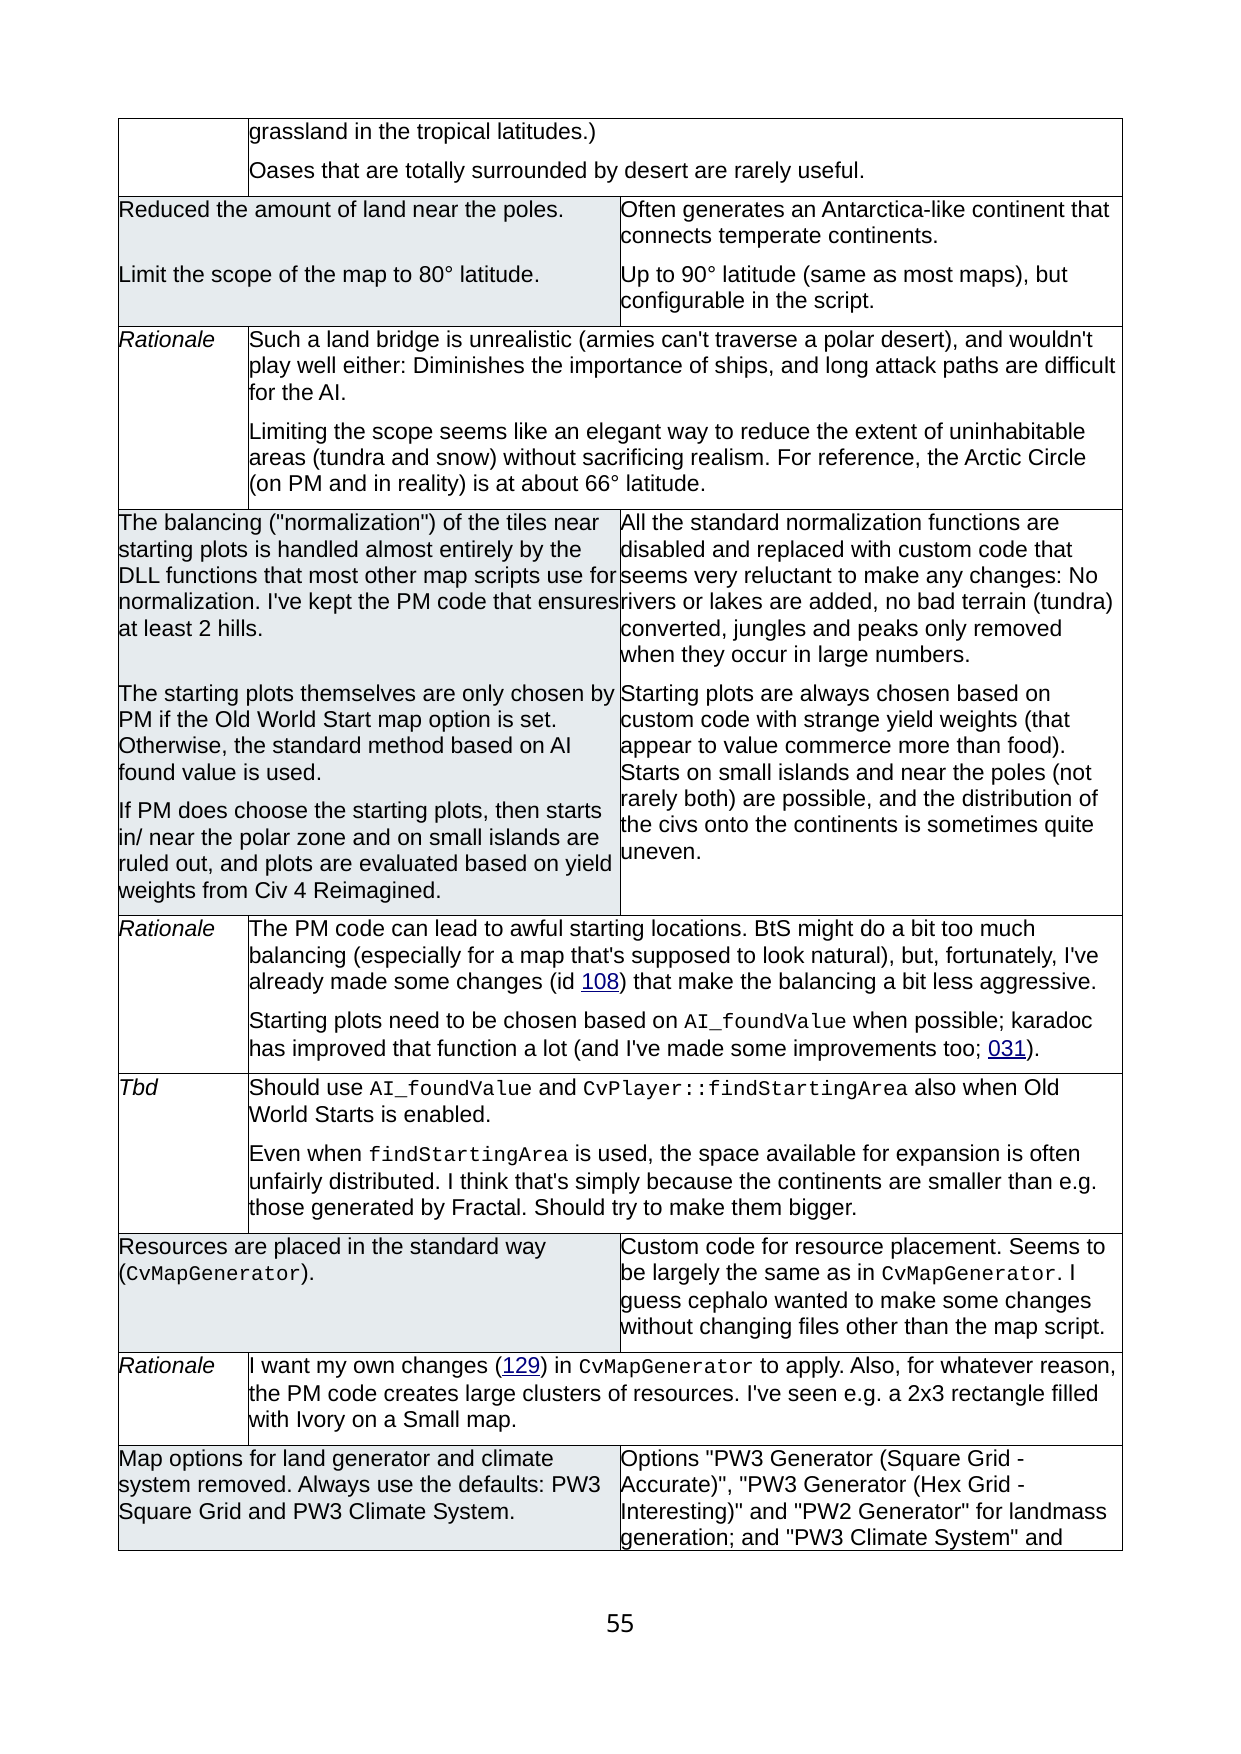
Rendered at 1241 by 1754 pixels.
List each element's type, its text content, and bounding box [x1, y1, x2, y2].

table_cell I want my own changes (129) in CvMapGenerator to apply. Also, for whatever reason, the PM code creates large clusters of resources. I've seen e.g. a 2x3 rectangle filled with Ivory on a Small map. [249, 1353, 1122, 1445]
table_cell Rationale [119, 916, 248, 1073]
table_cell Such a land bridge is unrealistic (armies can't traverse a polar desert), and wouldn't play well either: Diminishes the importance of ships, and long attack paths are difficult for the AI. Limiting the scope seems like an elegant way to reduce the extent of uninhabitable areas (tundra and snow) without sacrificing realism. For reference, the Arctic Circle (on PM and in reality) is at about 66° latitude. [249, 327, 1122, 509]
table_cell Tbd [119, 1074, 248, 1233]
table_cell Custom code for resource placement. Seems to be largely the same as in CvMapGenerator. I guess cephalo wanted to make some changes without changing files other than the map script. [621, 1234, 1122, 1352]
table_cell Rationale [119, 1353, 248, 1445]
table_cell Map options for land generator and climate system removed. Always use the defaults: PW3 Square Grid and PW3 Climate System. [119, 1446, 620, 1550]
table_cell The balancing ("normalization") of the tiles near starting plots is handled almost entirely by the DLL functions that most other map scripts use for normalization. I've kept the PM code that ensures at least 2 hills. The starting plots themselves are only chosen by PM if the Old World Start map option is set. Otherwise, the standard method based on AI found value is used. If PM does choose the starting plots, then starts in/ near the polar zone and on small islands are ruled out, and plots are evaluated based on yield weights from Civ 4 Reimagined. [119, 510, 620, 915]
table_cell Options "PW3 Generator (Square Grid - Accurate)", "PW3 Generator (Hex Grid - Interesting)" and "PW2 Generator" for landmass generation; and "PW3 Climate System" and [621, 1446, 1122, 1550]
table_cell Reduced the amount of land near the poles. Limit the scope of the map to 80° latitude. [119, 197, 620, 326]
table_cell [119, 119, 248, 196]
table_cell grassland in the tropical latitudes.) Oases that are totally surrounded by desert are rarely useful. [249, 119, 1122, 196]
table_cell Often generates an Antarctica-like continent that connects temperate continents. Up to 90° latitude (same as most maps), but configurable in the script. [621, 197, 1122, 326]
table_cell The PM code can lead to awful starting locations. BtS might do a bit too much balancing (especially for a map that's supposed to look natural), but, fortunately, I've already made some changes (id 108) that make the balancing a bit less aggressive. Starting plots need to be chosen based on AI_foundValue when possible; karadoc has improved that function a lot (and I've made some improvements too; 031). [249, 916, 1122, 1073]
table_cell Rationale [119, 327, 248, 509]
table_cell All the standard normalization functions are disabled and replaced with custom code that seems very reluctant to make any changes: No rivers or lakes are added, no bad terrain (tundra) converted, jungles and peaks only removed when they occur in large numbers. Starting plots are always chosen based on custom code with strange yield weights (that appear to value commerce more than food). Starts on small islands and near the poles (not rarely both) are possible, and the distribution of the civs onto the continents is sometimes quite uneven. [621, 510, 1122, 915]
table_cell Should use AI_foundValue and CvPlayer::findStartingArea also when Old World Starts is enabled. Even when findStartingArea is used, the space available for expansion is often unfairly distributed. I think that's simply because the continents are smaller than e.g. those generated by Fractal. Should try to make them bigger. [249, 1074, 1122, 1233]
table_cell Resources are placed in the standard way (CvMapGenerator). [119, 1234, 620, 1352]
